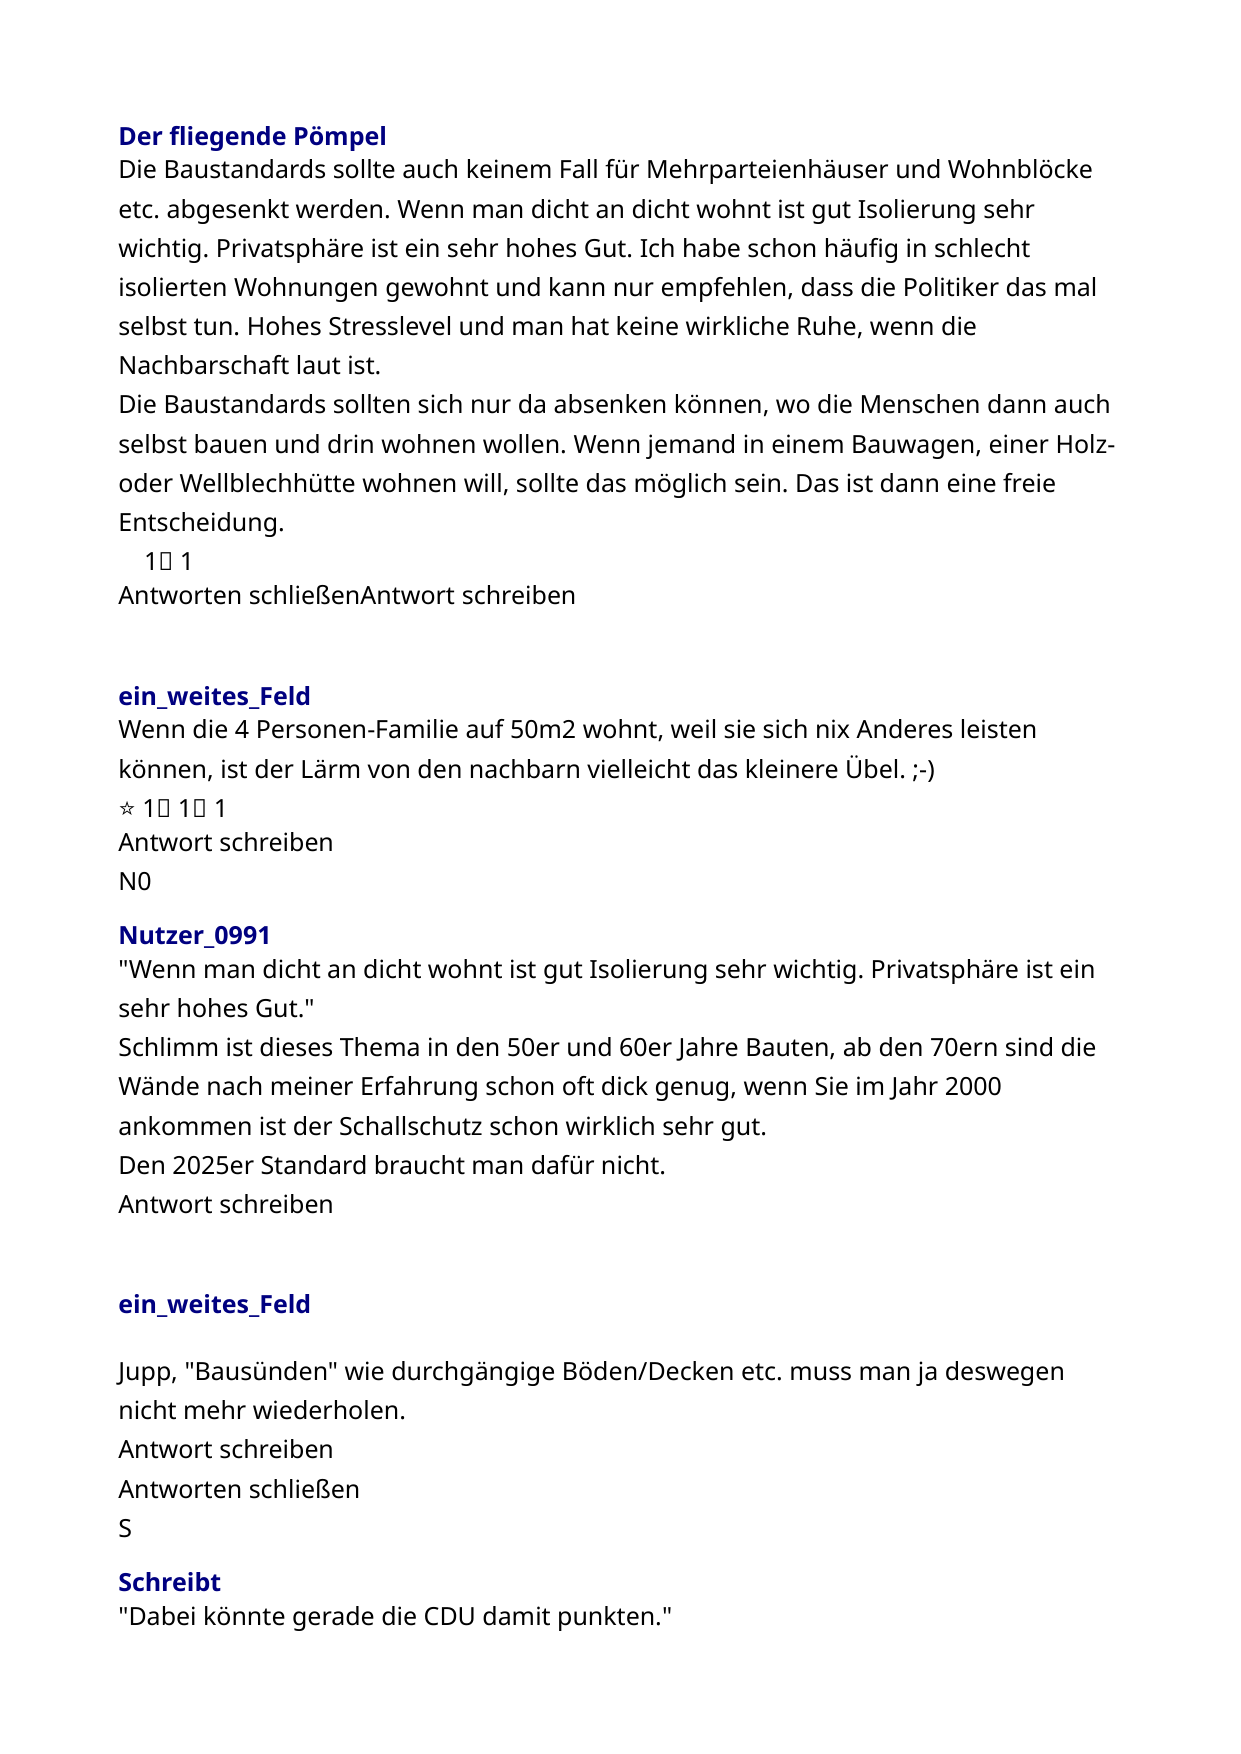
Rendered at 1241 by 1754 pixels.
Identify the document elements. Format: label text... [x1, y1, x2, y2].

text Wenn die 4 Personen-Familie auf 50m2 wohnt, weil sie sich nix Anderes leisten können, ist der Lärm von den nachbarn vielleicht das kleinere Übel. ;-) [118, 712, 1122, 785]
subtitle ein_weites_Feld [118, 678, 1122, 712]
text Jupp, "Bausünden" wie durchgängige Böden/Decken etc. muss man ja deswegen nicht mehr wiederholen. [118, 1354, 1122, 1427]
text 🙁 1🤨 1 [118, 544, 1122, 578]
subtitle Nutzer_0991 [118, 917, 1122, 952]
text Die Baustandards sollten sich nur da absenken können, wo die Menschen dann auch selbst bauen und drin wohnen wollen. Wenn jemand in einem Bauwagen, einer Holz- oder Wellblechhütte wohnen will, sollte das möglich sein. Das ist dann eine freie Entscheidung. [118, 387, 1122, 539]
text Antwort schreiben [118, 824, 1122, 859]
text Antworten schließen [118, 1471, 1122, 1505]
text N0 [118, 864, 1122, 898]
subtitle ein_weites_Feld [118, 1287, 1122, 1321]
text "Dabei könnte gerade die CDU damit punkten." [118, 1598, 1122, 1632]
subtitle Der fliegende Pömpel [118, 118, 1122, 152]
text ⭐️ 1🙁 1🤨 1 [118, 791, 1122, 824]
text "Wenn man dicht an dicht wohnt ist gut Isolierung sehr wichtig. Privatsphäre ist ein sehr hohes Gut." [118, 952, 1122, 1025]
text Die Baustandards sollte auch keinem Fall für Mehrparteienhäuser und Wohnblöcke etc. abgesenkt werden. Wenn man dicht an dicht wohnt ist gut Isolierung sehr wichtig. Privatsphäre ist ein sehr hohes Gut. Ich habe schon häufig in schlecht isolierten Wohnungen gewohnt und kann nur empfehlen, dass die Politiker das mal selbst tun. Hohes Stresslevel und man hat keine wirkliche Ruhe, wenn die Nachbarschaft laut ist. [118, 152, 1122, 382]
subtitle Schreibt [118, 1564, 1122, 1598]
text Den 2025er Standard braucht man dafür nicht. [118, 1147, 1122, 1181]
text Schlimm ist dieses Thema in den 50er und 60er Jahre Bauten, ab den 70ern sind die Wände nach meiner Erfahrung schon oft dick genug, wenn Sie im Jahr 2000 ankommen ist der Schallschutz schon wirklich sehr gut. [118, 1030, 1122, 1142]
text Antwort schreiben [118, 1432, 1122, 1466]
text Antworten schließenAntwort schreiben [118, 578, 1122, 612]
text S [118, 1511, 1122, 1544]
text Antwort schreiben [118, 1187, 1122, 1221]
